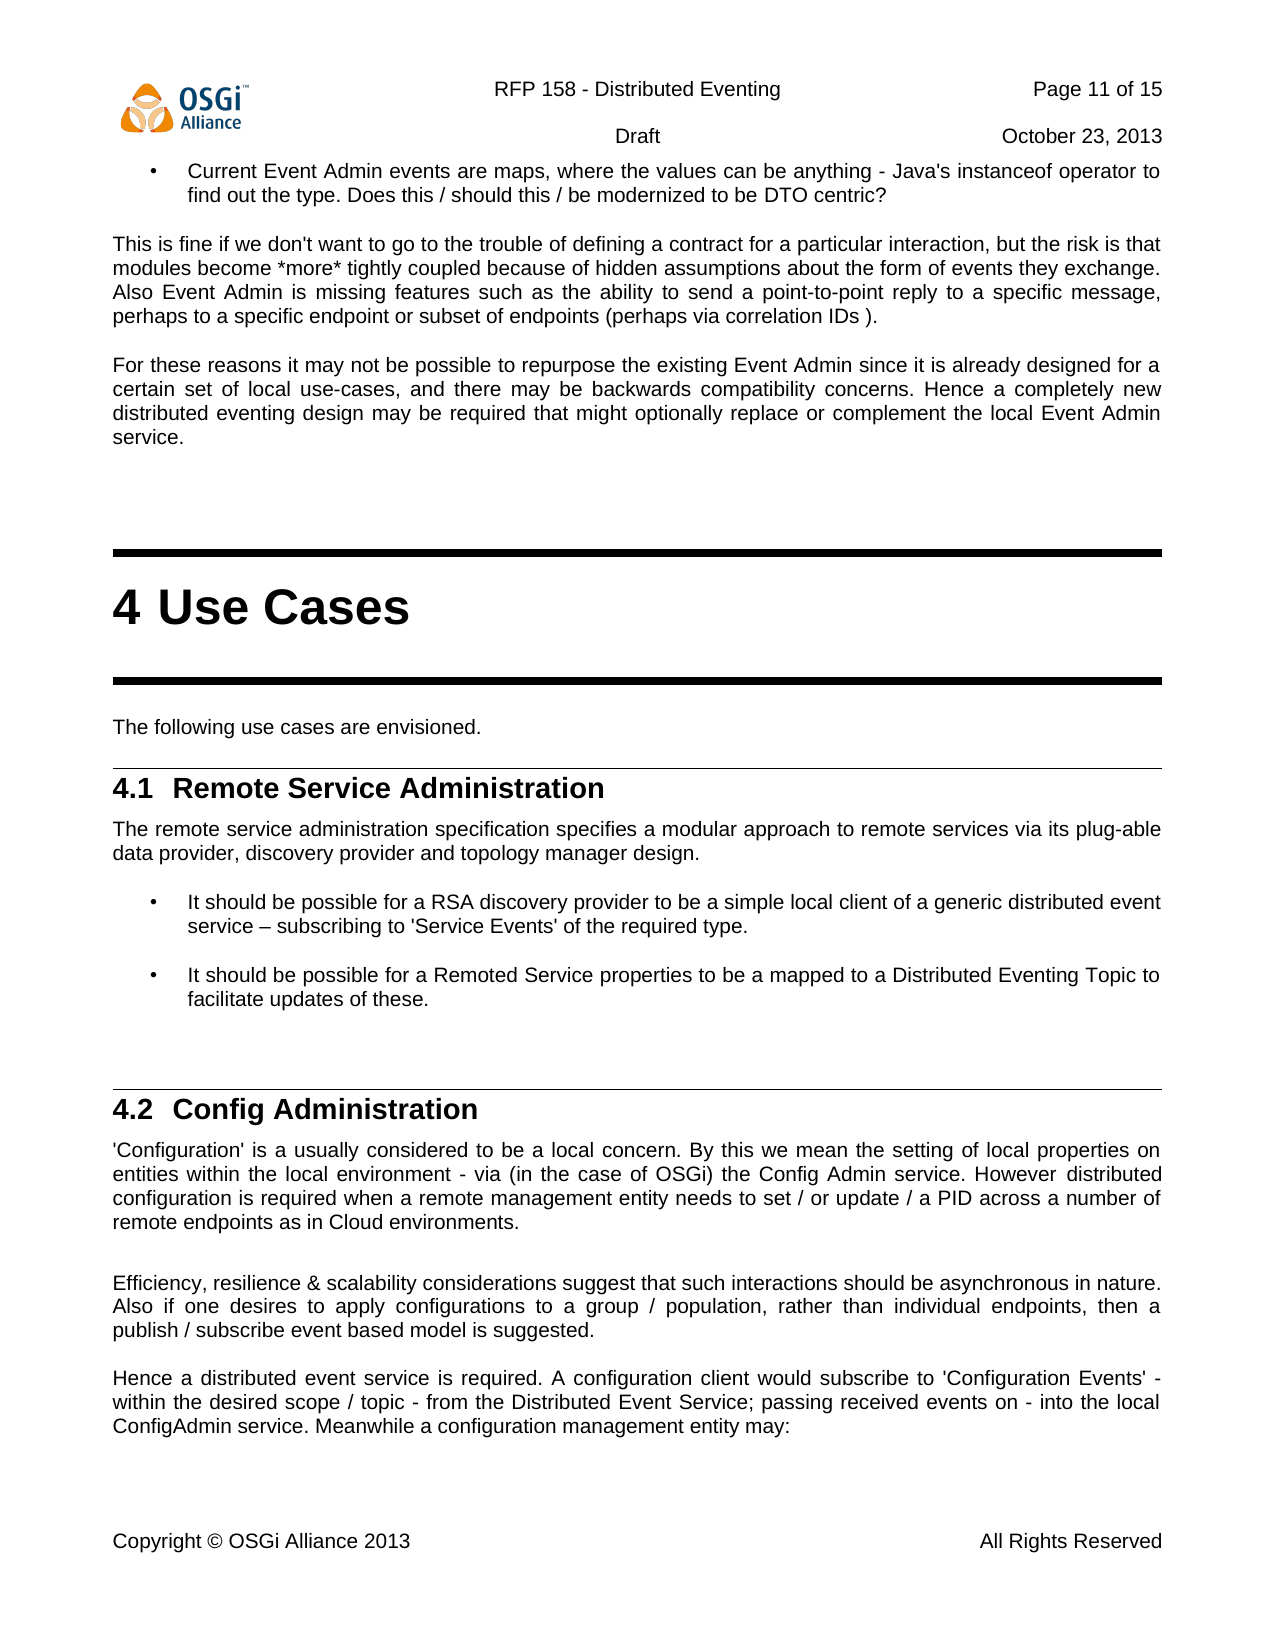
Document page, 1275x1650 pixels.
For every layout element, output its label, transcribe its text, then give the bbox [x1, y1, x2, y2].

text This is fine if we don't want to go to the trouble of defining a contract for a particular interaction, but the risk is that modules become *more* tightly coupled because of hidden assumptions about the form of events they exchange. Also Event Admin is missing features such as the ability to send a point-to-point reply to a specific message, perhaps to a specific endpoint or subset of endpoints (perhaps via correlation IDs ). [112, 232, 1162, 328]
text Efficiency, resilience & scalability considerations suggest that such interactions should be asynchronous in nature. Also if one desires to apply configurations to a group / population, rather than individual endpoints, then a publish / subscribe event based model is suggested. [112, 1270, 1162, 1342]
subtitle Config Administration [112, 1090, 1162, 1126]
subtitle Use Cases [112, 550, 1162, 685]
list Current Event Admin events are maps, where the values can be anything - Java's instanceof operator to find out the type. Does this / should this / be modernized to be DTO centric? [150, 159, 1162, 207]
text The remote service administration specification specifies a modular approach to remote services via its plug-able data provider, discovery provider and topology manager design. [112, 817, 1162, 865]
picture [113, 76, 257, 140]
text The following use cases are envisioned. [112, 714, 1162, 738]
text For these reasons it may not be possible to repurpose the existing Event Admin since it is already designed for a certain set of local use-cases, and there may be backwards compatibility concerns. Hence a completely new distributed eventing design may be required that might optionally replace or complement the local Event Admin service. [112, 353, 1162, 449]
subtitle Remote Service Administration [112, 769, 1162, 804]
text 'Configuration' is a usually considered to be a local concern. By this we mean the setting of local properties on entities within the local environment - via (in the case of OSGi) the Config Admin service. However distributed configuration is required when a remote management entity needs to set / or update / a PID across a number of remote endpoints as in Cloud environments. [112, 1138, 1162, 1234]
list It should be possible for a Remoted Service properties to be a mapped to a Distributed Eventing Topic to facilitate updates of these. [150, 963, 1162, 1011]
list It should be possible for a RSA discovery provider to be a simple local client of a generic distributed event service – subscribing to 'Service Events' of the required type. [150, 890, 1162, 938]
text Hence a distributed event service is required. A configuration client would subscribe to 'Configuration Events' - within the desired scope / topic - from the Distributed Event Service; passing received events on - into the local ConfigAdmin service. Meanwhile a configuration management entity may: [112, 1366, 1162, 1438]
